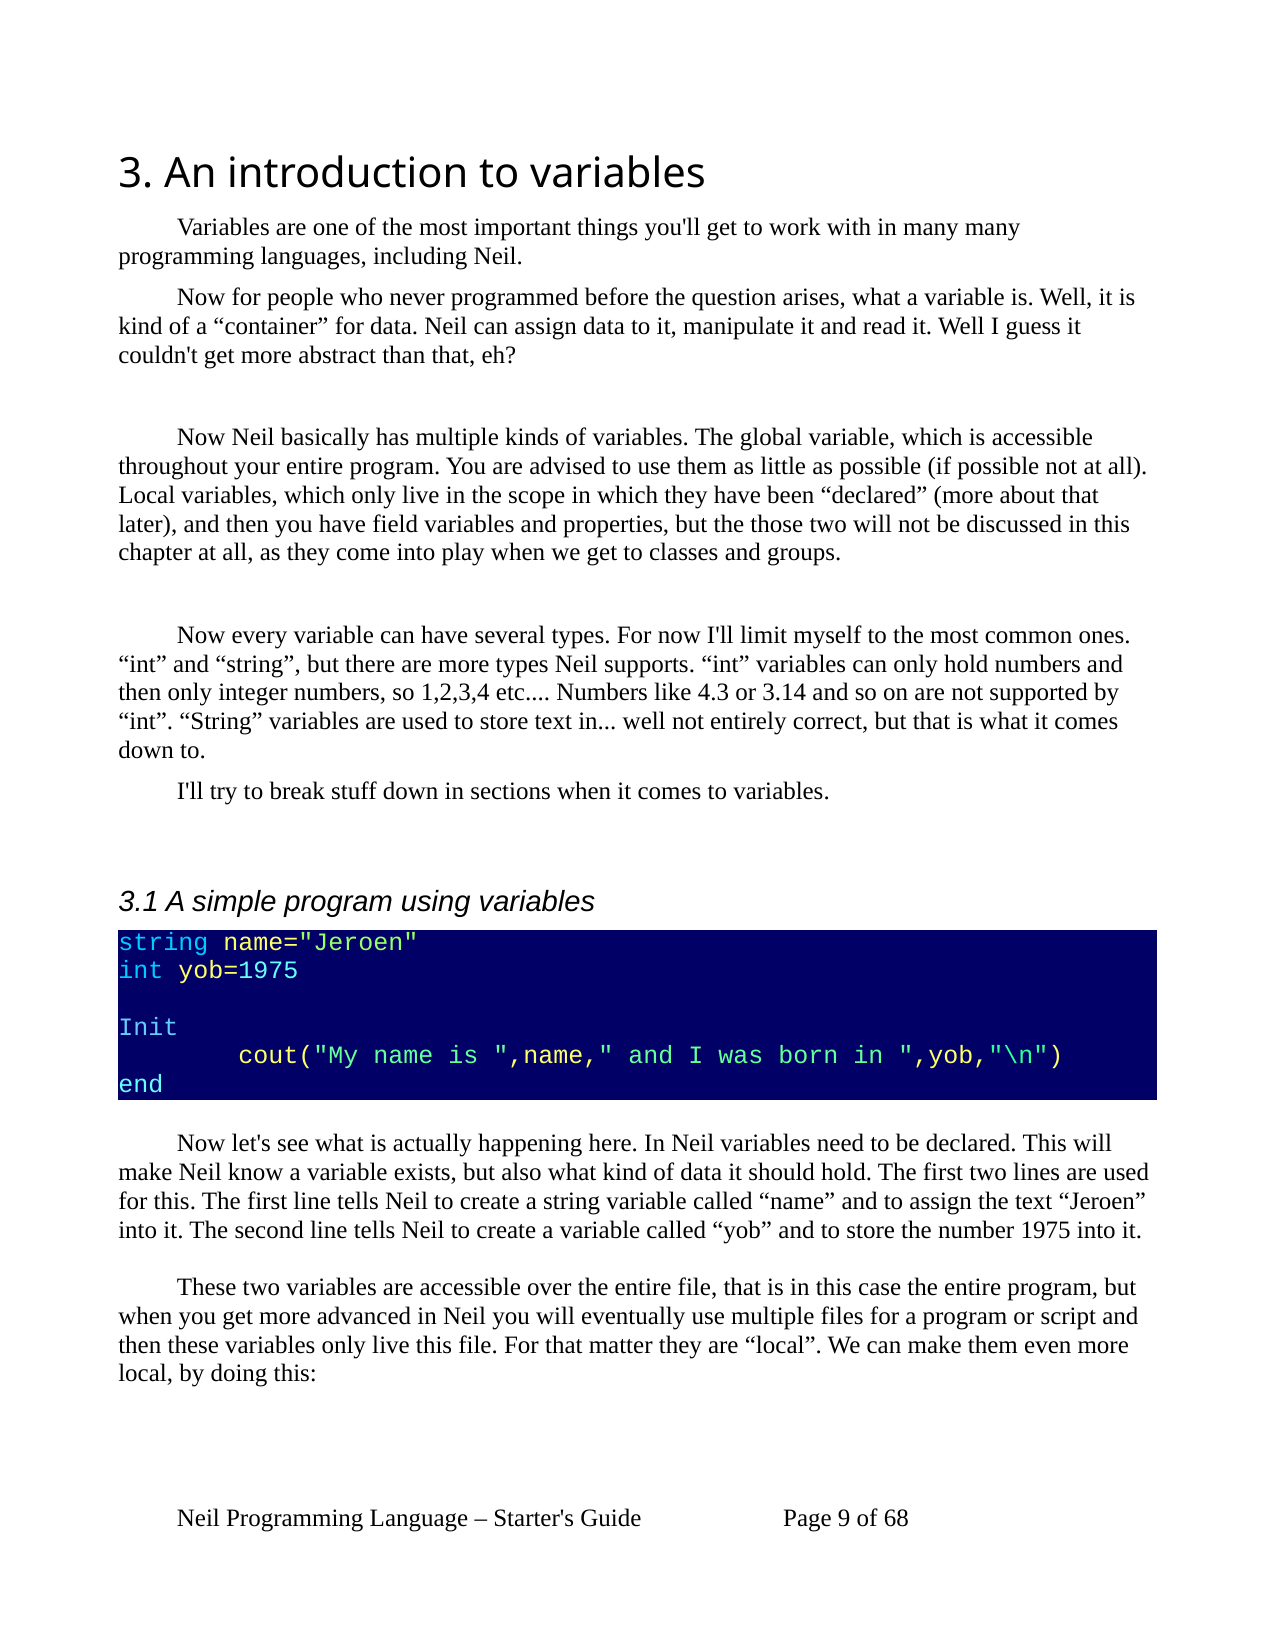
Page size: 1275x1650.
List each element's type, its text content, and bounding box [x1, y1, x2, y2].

text I'll try to break stuff down in sections when it comes to variables. [118, 776, 1157, 805]
text int yob=1975 [118, 958, 1157, 986]
text end [118, 1071, 1157, 1100]
text cout("My name is ",name," and I was born in ",yob,"\n") [118, 1043, 1157, 1071]
text These two variables are accessible over the entire file, that is in this case the entire program, but when you get more advanced in Neil you will eventually use multiple files for a program or script and then these variables only live this file. For that matter they are “local”. We can make them even more local, by doing this: [118, 1272, 1157, 1387]
text Now every variable can have several types. For now I'll limit myself to the most common ones. “int” and “string”, but there are more types Neil supports. “int” variables can only hold numbers and then only integer numbers, so 1,2,3,4 etc.... Numbers like 4.3 or 3.14 and so on are not supported by “int”. “String” variables are used to store text in... well not entirely correct, but that is what it comes down to. [118, 620, 1157, 764]
subtitle 3.1 A simple program using variables [118, 884, 1157, 917]
text string name="Jeroen" [118, 930, 1157, 958]
text Init [118, 1015, 1157, 1043]
text Now Neil basically has multiple kinds of variables. The global variable, which is accessible throughout your entire program. You are advised to use them as little as possible (if possible not at all). Local variables, which only live in the scope in which they have been “declared” (more about that later), and then you have field variables and properties, but the those two will not be discussed in this chapter at all, as they come into play when we get to classes and groups. [118, 422, 1157, 566]
subtitle 3. An introduction to variables [118, 143, 1157, 200]
text Variables are one of the most important things you'll get to work with in many many programming languages, including Neil. [118, 212, 1157, 270]
text Now let's see what is actually happening here. In Neil variables need to be declared. This will make Neil know a variable exists, but also what kind of data it should hold. The first two lines are used for this. The first line tells Neil to create a string variable called “name” and to assign the text “Jeroen” into it. The second line tells Neil to create a variable called “yob” and to store the number 1975 into it. [118, 1128, 1157, 1243]
text Now for people who never programmed before the question arises, what a variable is. Well, it is kind of a “container” for data. Neil can assign data to it, manipulate it and read it. Well I guess it couldn't get more abstract than that, eh? [118, 282, 1157, 369]
